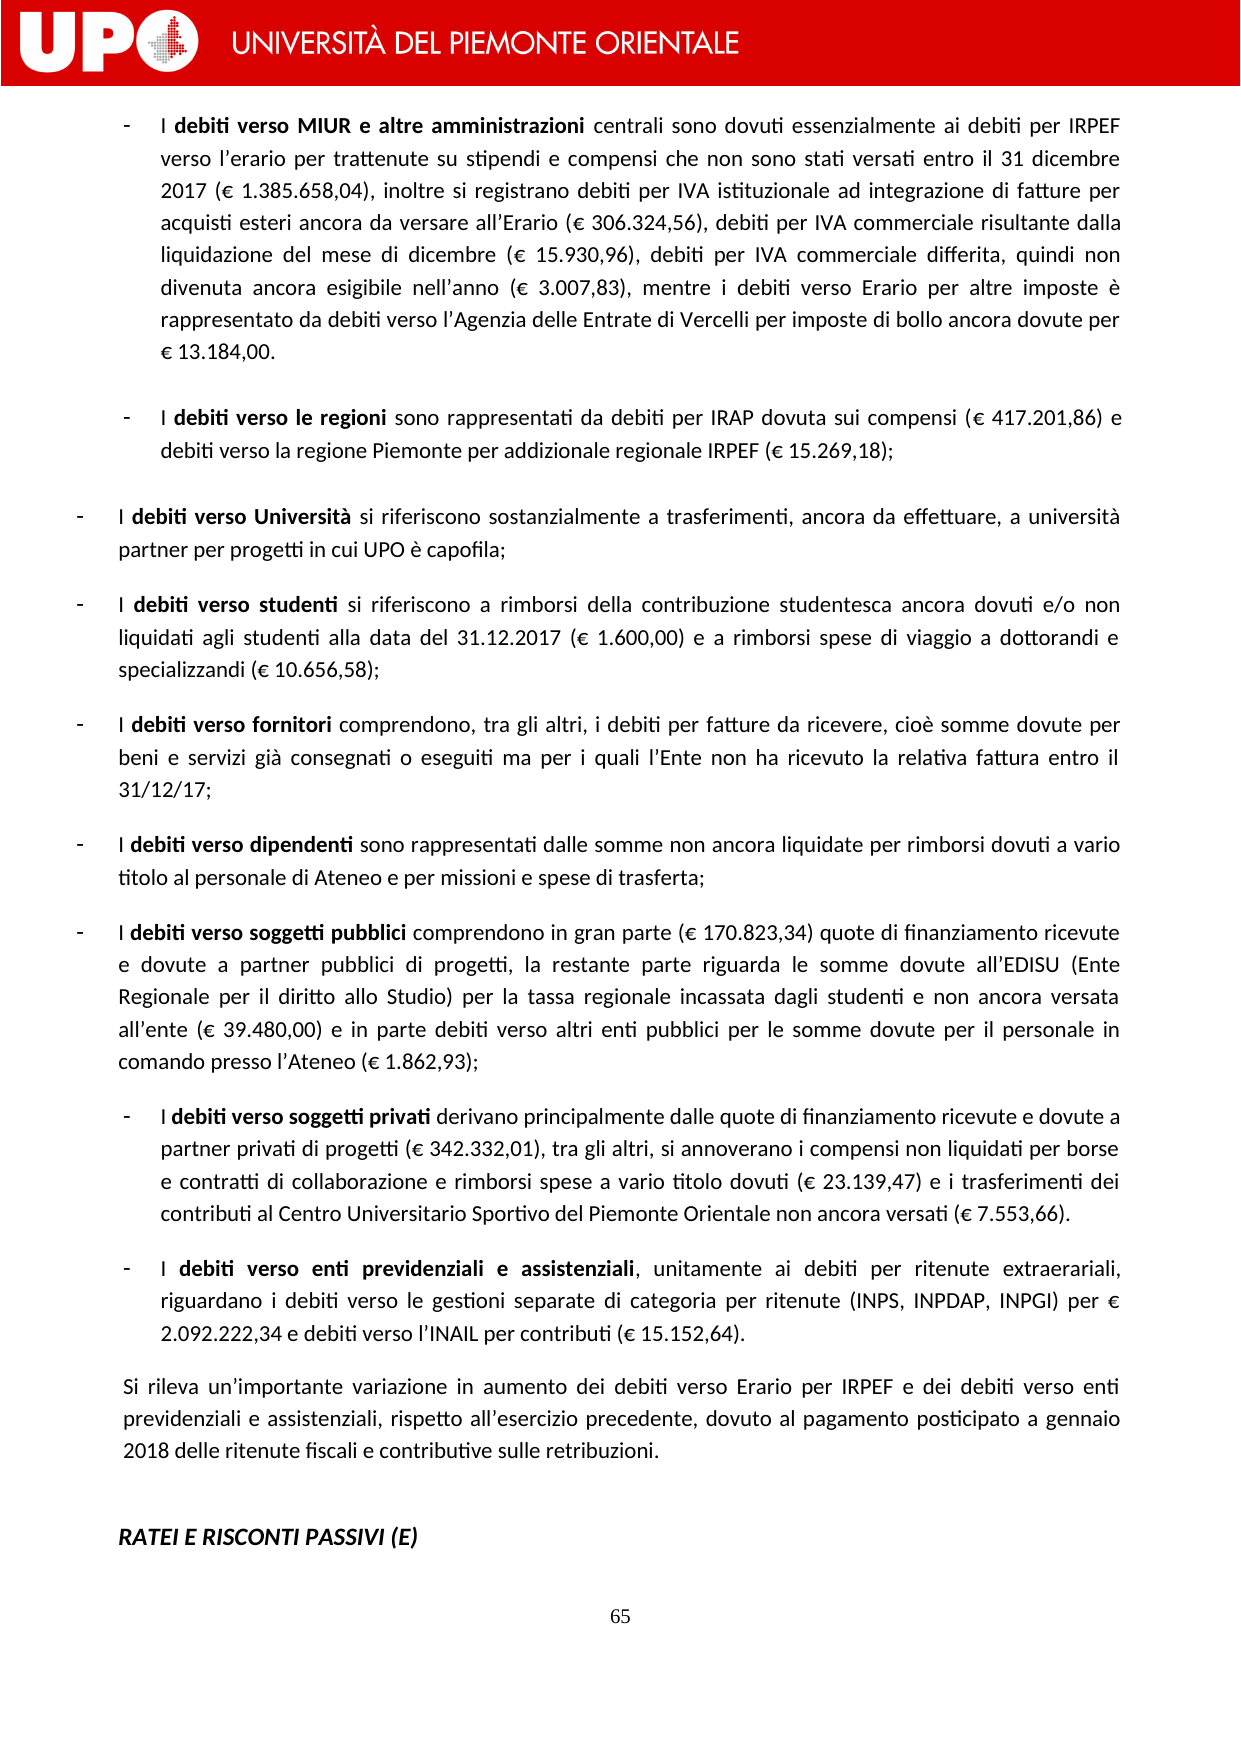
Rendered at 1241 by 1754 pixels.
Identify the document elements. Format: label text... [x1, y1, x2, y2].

list I debiti verso studenti si riferiscono a rimborsi della contribuzione studentesca ancora dovuti e/o non liquidati agli studenti alla data del 31.12.2017 (€ 1.600,00) e a rimborsi spese di viaggio a dottorandi e specializzandi (€ 10.656,58); [76, 588, 1122, 683]
list I debiti verso le regioni sono rappresentati da debiti per IRAP dovuta sui compensi (€ 417.201,86) e debiti verso la regione Piemonte per addizionale regionale IRPEF (€ 15.269,18); [123, 401, 1122, 464]
list I debiti verso MIUR e altre amministrazioni centrali sono dovuti essenzialmente ai debiti per IRPEF verso l’erario per trattenute su stipendi e compensi che non sono stati versati entro il 31 dicembre 2017 (€ 1.385.658,04), inoltre si registrano debiti per IVA istituzionale ad integrazione di fatture per acquisti esteri ancora da versare all’Erario (€ 306.324,56), debiti per IVA commerciale risultante dalla liquidazione del mese di dicembre (€ 15.930,96), debiti per IVA commerciale differita, quindi non divenuta ancora esigibile nell’anno (€ 3.007,83), mentre i debiti verso Erario per altre imposte è rappresentato da debiti verso l’Agenzia delle Entrate di Vercelli per imposte di bollo ancora dovute per € 13.184,00. [123, 109, 1122, 365]
list I debiti verso Università si riferiscono sostanzialmente a trasferimenti, ancora da effettuare, a università partner per progetti in cui UPO è capofila; [76, 500, 1122, 563]
text RATEI E RISCONTI PASSIVI (E) [118, 1521, 1122, 1552]
list I debiti verso enti previdenziali e assistenziali, unitamente ai debiti per ritenute extraerariali, riguardano i debiti verso le gestioni separate di categoria per ritenute (INPS, INPDAP, INPGI) per € 2.092.222,34 e debiti verso l’INAIL per contributi (€ 15.152,64). [123, 1252, 1122, 1347]
list I debiti verso soggetti pubblici comprendono in gran parte (€ 170.823,34) quote di finanziamento ricevute e dovute a partner pubblici di progetti, la restante parte riguarda le somme dovute all’EDISU (Ente Regionale per il diritto allo Studio) per la tassa regionale incassata dagli studenti e non ancora versata all’ente (€ 39.480,00) e in parte debiti verso altri enti pubblici per le somme dovute per il personale in comando presso l’Ateneo (€ 1.862,93); [76, 916, 1122, 1075]
list I debiti verso fornitori comprendono, tra gli altri, i debiti per fatture da ricevere, cioè somme dovute per beni e servizi già consegnati o eseguiti ma per i quali l’Ente non ha ricevuto la relativa fattura entro il 31/12/17; [76, 708, 1122, 803]
list I debiti verso dipendenti sono rappresentati dalle somme non ancora liquidate per rimborsi dovuti a vario titolo al personale di Ateneo e per missioni e spese di trasferta; [76, 828, 1122, 891]
list I debiti verso soggetti privati derivano principalmente dalle quote di finanziamento ricevute e dovute a partner privati di progetti (€ 342.332,01), tra gli altri, si annoverano i compensi non liquidati per borse e contratti di collaborazione e rimborsi spese a vario titolo dovuti (€ 23.139,47) e i trasferimenti dei contributi al Centro Universitario Sportivo del Piemonte Orientale non ancora versati (€ 7.553,66). [123, 1100, 1122, 1227]
text Si rileva un’importante variazione in aumento dei debiti verso Erario per IRPEF e dei debiti verso enti previdenziali e assistenziali, rispetto all’esercizio precedente, dovuto al pagamento posticipato a gennaio 2018 delle ritenute fiscali e contributive sulle retribuzioni. [123, 1372, 1122, 1464]
